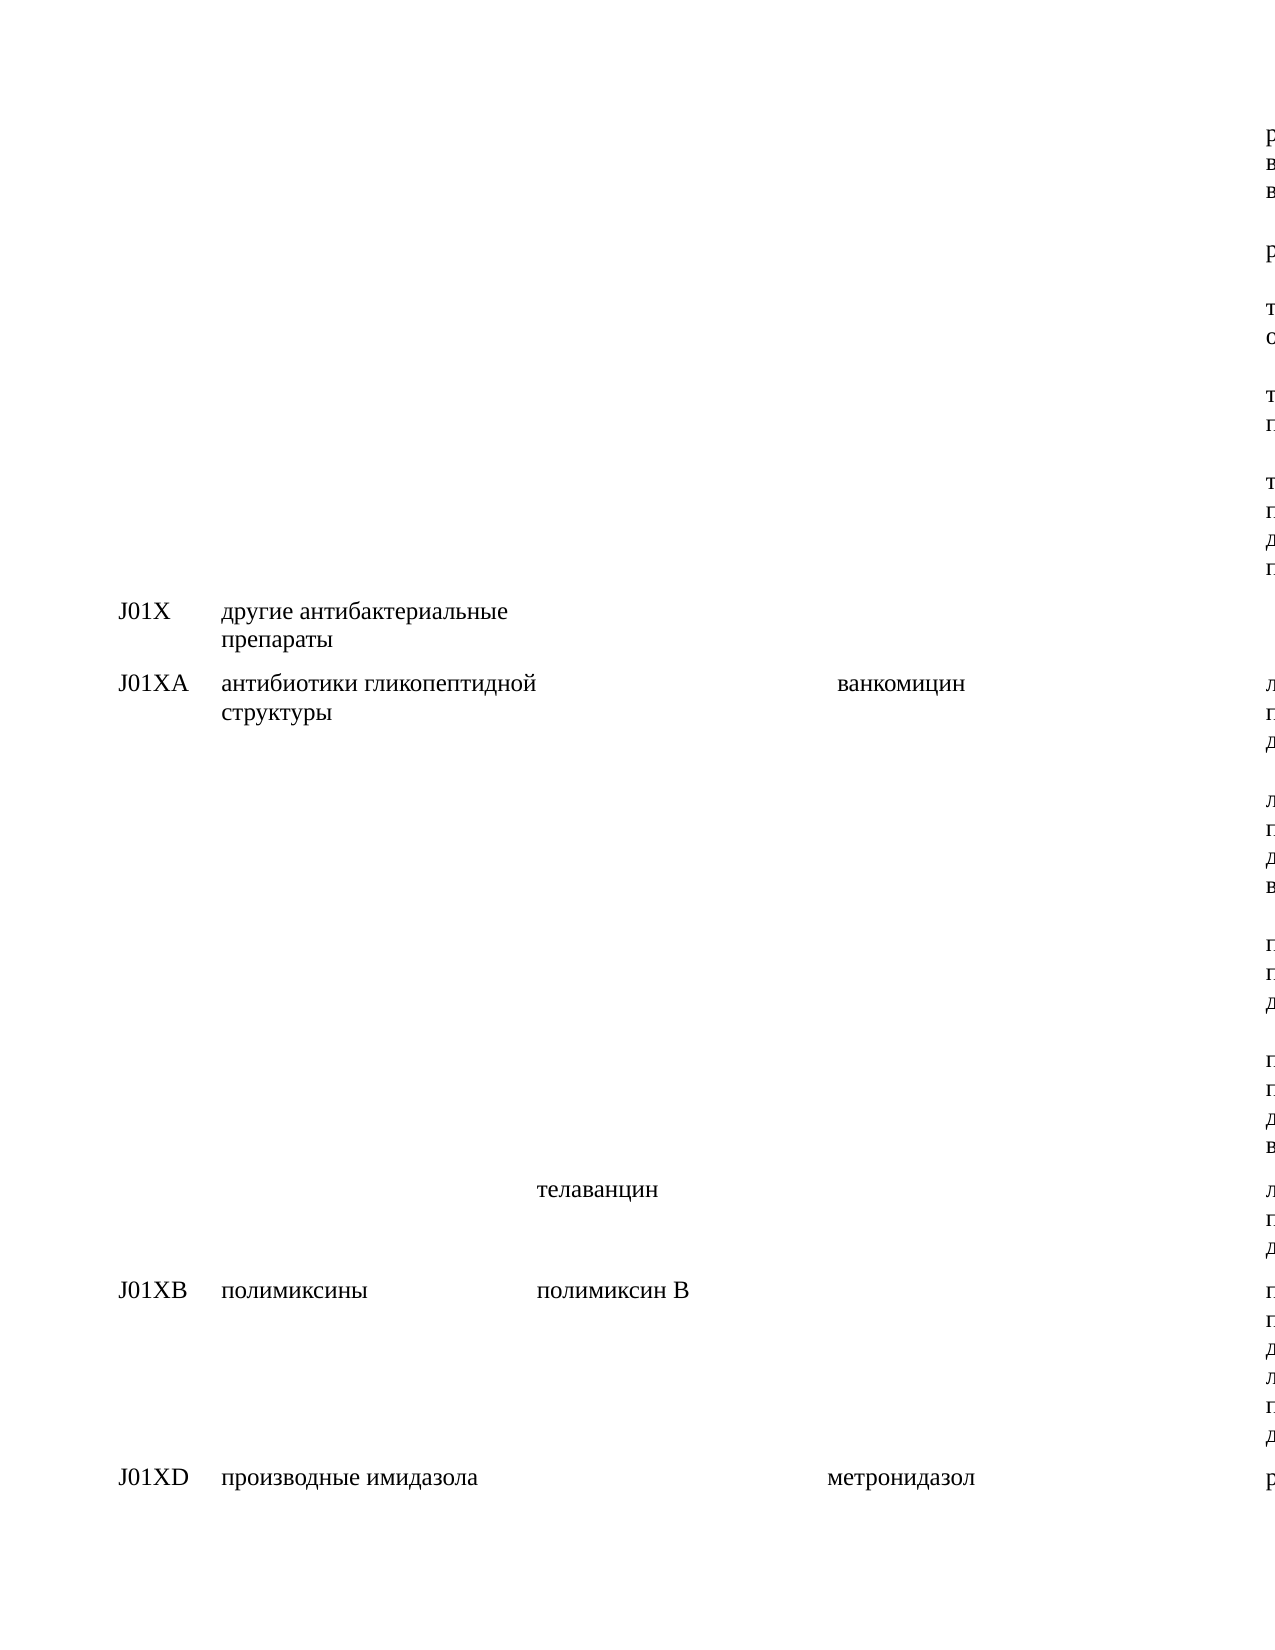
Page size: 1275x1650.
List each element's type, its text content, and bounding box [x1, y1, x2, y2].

table_cell антибиотики гликопептидной структуры [221, 668, 537, 1174]
table_cell другие антибактериальные препараты [221, 596, 537, 668]
table_cell J01XD [118, 1462, 221, 1520]
table_cell [221, 118, 537, 596]
table_cell [118, 118, 221, 596]
table_cell телаванцин [537, 1174, 1266, 1275]
table_cell полимиксины [221, 1275, 537, 1462]
table_cell [1266, 596, 1275, 668]
table_cell [537, 596, 1266, 668]
table_cell [537, 118, 1266, 596]
table_cell [118, 1174, 221, 1275]
table_cell J01XB [118, 1275, 221, 1462]
table_cell ванкомицин [537, 668, 1266, 1174]
table_cell производные имидазола [221, 1462, 537, 1520]
table_cell метронидазол [537, 1462, 1266, 1520]
table_cell [221, 1174, 537, 1275]
table_cell полимиксин В [537, 1275, 1266, 1462]
table_cell J01XA [118, 668, 221, 1174]
table_cell J01X [118, 596, 221, 668]
